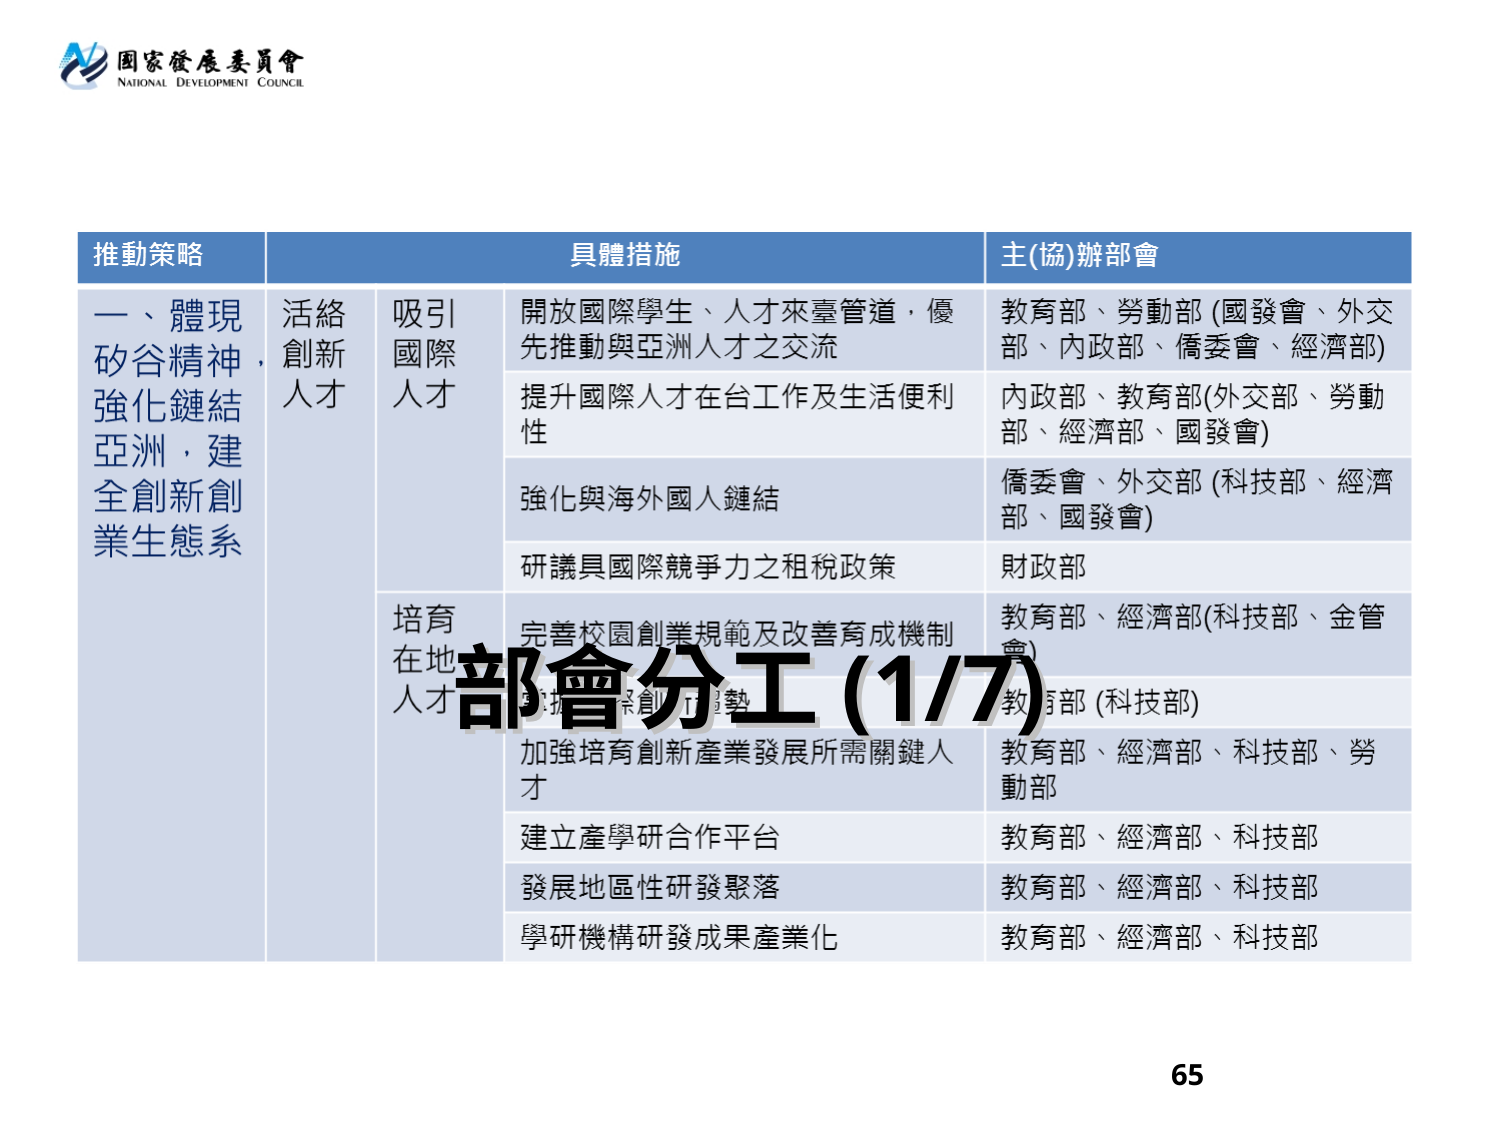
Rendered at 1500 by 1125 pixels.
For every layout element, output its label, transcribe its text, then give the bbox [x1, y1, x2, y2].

text_box 65 [1156, 1045, 1500, 1106]
picture [76, 230, 1413, 972]
title 部會分工(1/7) [76, 0, 1427, 150]
